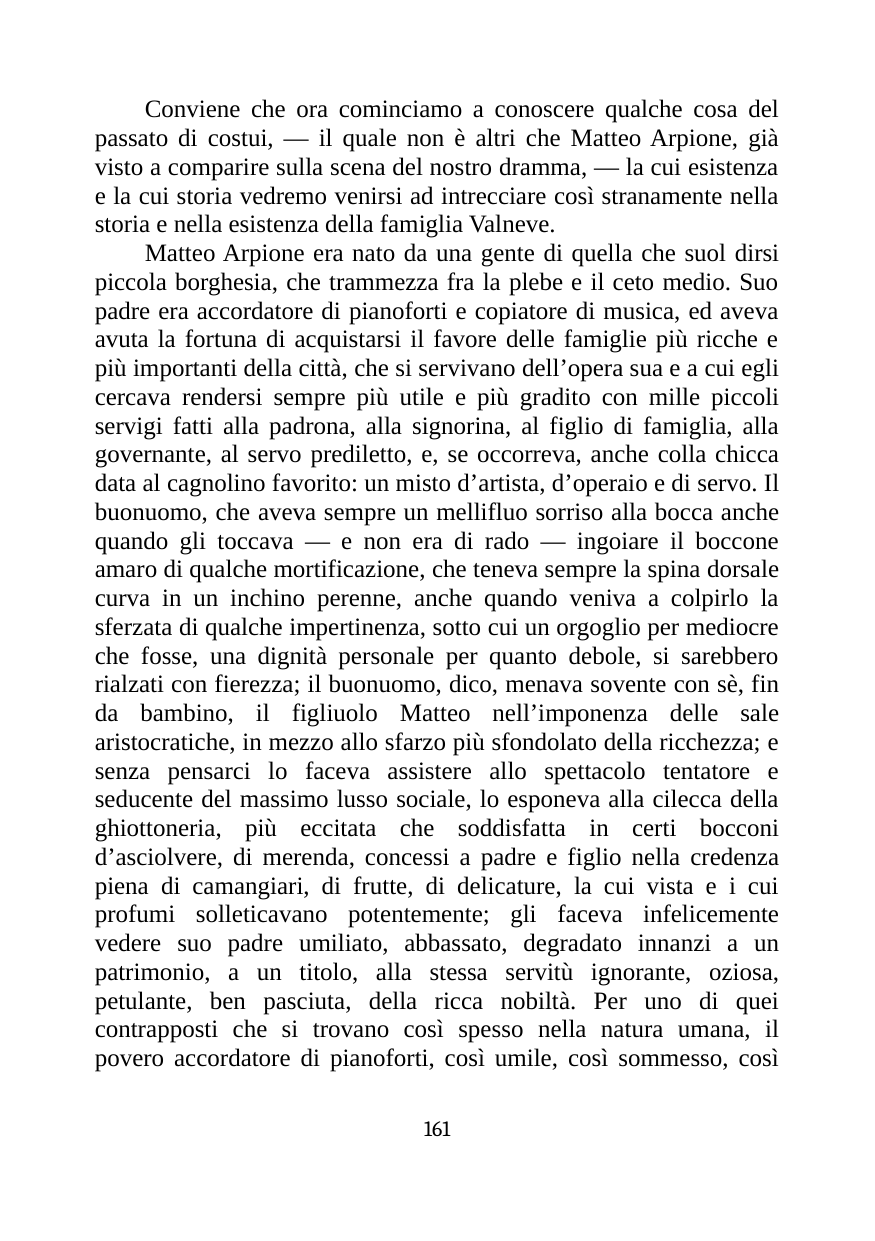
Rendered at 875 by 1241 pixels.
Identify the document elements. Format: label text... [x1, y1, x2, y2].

text Conviene che ora cominciamo a conoscere qualche cosa del passato di costui, — il quale non è altri che Matteo Arpione, già visto a comparire sulla scena del nostro dramma, — la cui esistenza e la cui storia vedremo venirsi ad intrecciare così stranamente nella storia e nella esistenza della famiglia Valneve. [94, 94, 779, 238]
text Matteo Arpione era nato da una gente di quella che suol dirsi piccola borghesia, che trammezza fra la plebe e il ceto medio. Suo padre era accordatore di pianoforti e copiatore di musica, ed aveva avuta la fortuna di acquistarsi il favore delle famiglie più ricche e più importanti della città, che si servivano dell’opera sua e a cui egli cercava rendersi sempre più utile e più gradito con mille piccoli servigi fatti alla padrona, alla signorina, al figlio di famiglia, alla governante, al servo prediletto, e, se occorreva, anche colla chicca data al cagnolino favorito: un misto d’artista, d’operaio e di servo. Il buonuomo, che aveva sempre un mellifluo sorriso alla bocca anche quando gli toccava — e non era di rado — ingoiare il boccone amaro di qualche mortificazione, che teneva sempre la spina dorsale curva in un inchino perenne, anche quando veniva a colpirlo la sferzata di qualche impertinenza, sotto cui un orgoglio per mediocre che fosse, una dignità personale per quanto debole, si sarebbero rialzati con fierezza; il buonuomo, dico, menava sovente con sè, fin da bambino, il figliuolo Matteo nell’imponenza delle sale aristocratiche, in mezzo allo sfarzo più sfondolato della ricchezza; e senza pensarci lo faceva assistere allo spettacolo tentatore e seducente del massimo lusso sociale, lo esponeva alla cilecca della ghiottoneria, più eccitata che soddisfatta in certi bocconi d’asciolvere, di merenda, concessi a padre e figlio nella credenza piena di camangiari, di frutte, di delicature, la cui vista e i cui profumi solleticavano potentemente; gli faceva infelicemente vedere suo padre umiliato, abbassato, degradato innanzi a un patrimonio, a un titolo, alla stessa servitù ignorante, oziosa, petulante, ben pasciuta, della ricca nobiltà. Per uno di quei contrapposti che si trovano così spesso nella natura umana, il povero accordatore di pianoforti, così umile, così sommesso, così [94, 238, 779, 1072]
